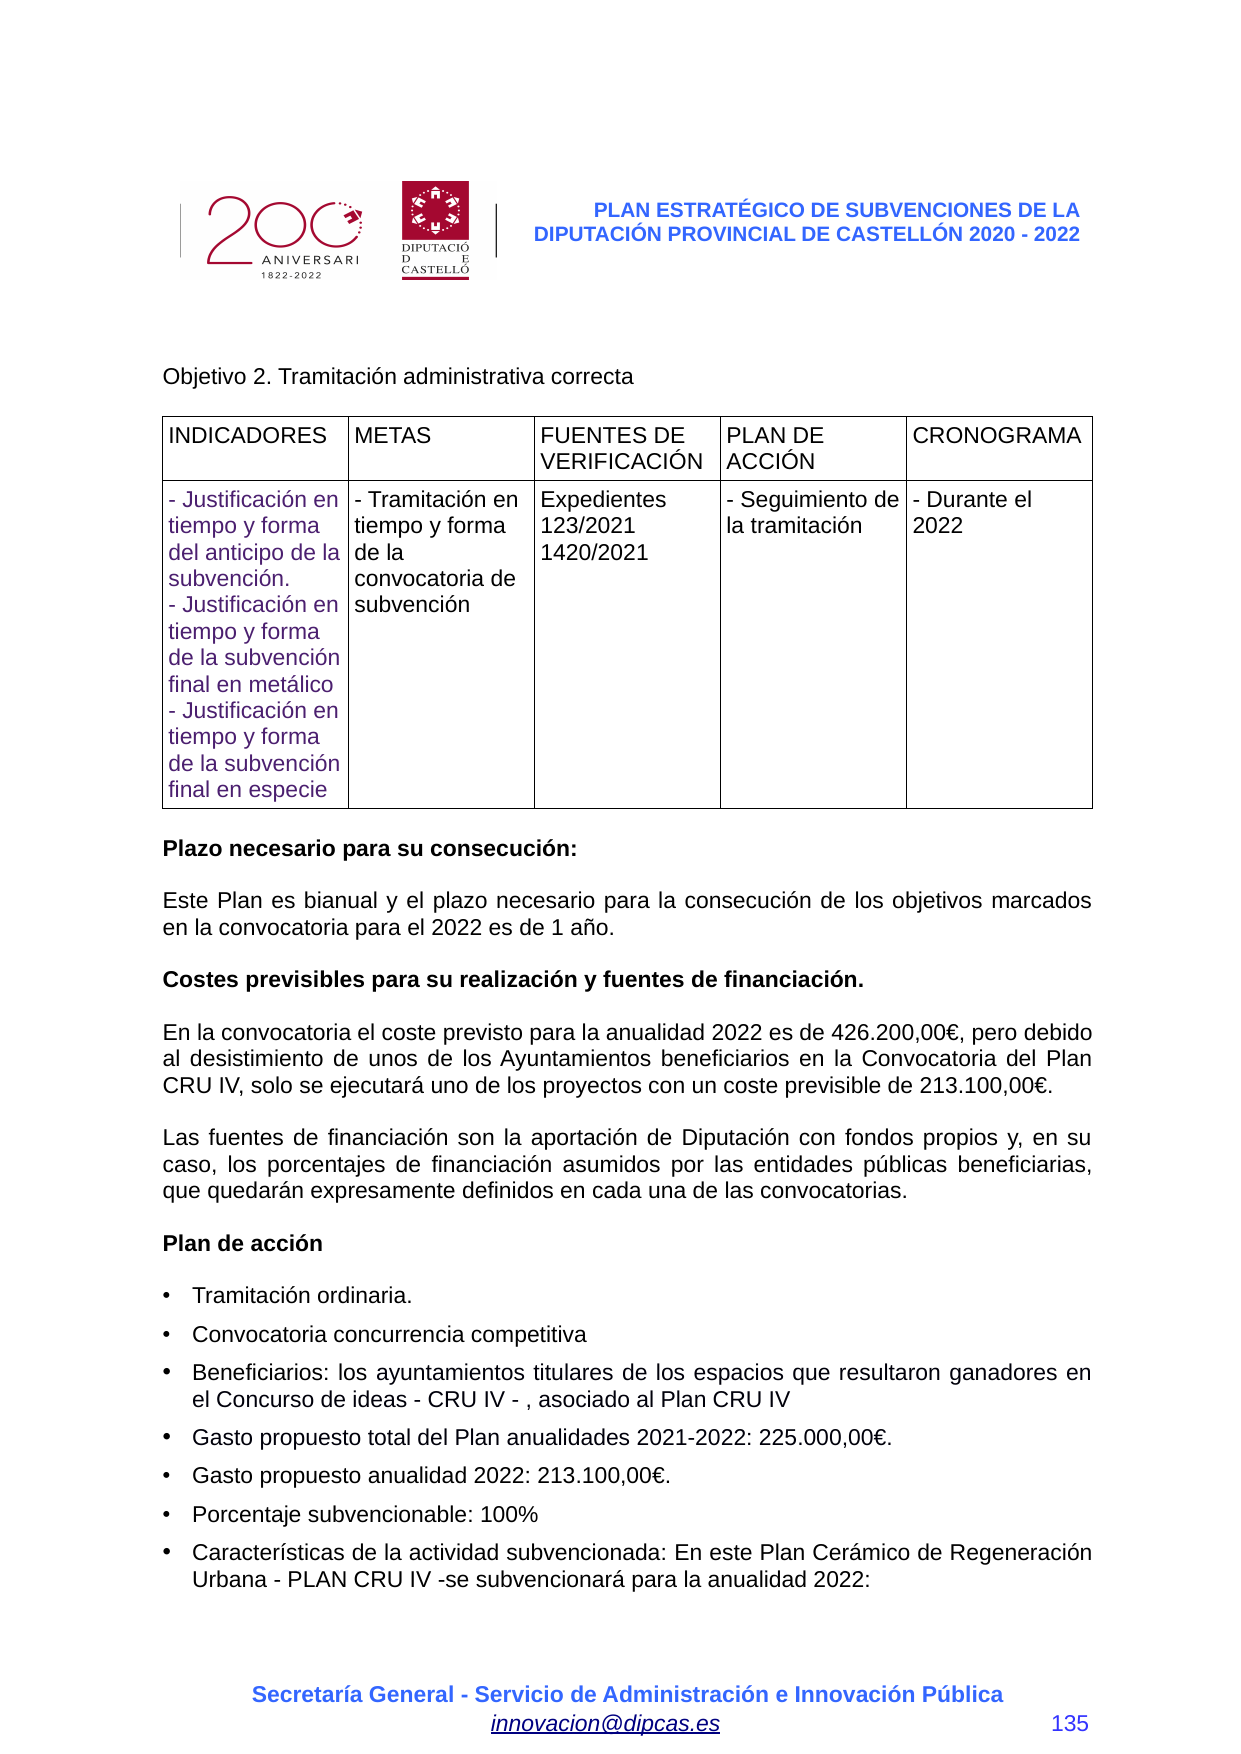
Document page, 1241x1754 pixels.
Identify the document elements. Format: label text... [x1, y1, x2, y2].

table_cell - Justificación en tiempo y forma del anticipo de la subvención. - Justificación en tiempo y forma de la subvención final en metálico - Justificación en tiempo y forma de la subvención final en especie [163, 481, 348, 808]
list Beneficiarios: los ayuntamientos titulares de los espacios que resultaron ganadores en el Concurso de ideas - CRU IV - , asociado al Plan CRU IV [162, 1359, 1092, 1412]
text Plan de acción [162, 1230, 1092, 1256]
list Gasto propuesto anualidad 2022: 213.100,00€. [162, 1462, 1092, 1489]
table_cell - Durante el 2022 [907, 481, 1092, 808]
table_header METAS [349, 417, 534, 480]
table_cell - Seguimiento de la tramitación [721, 481, 906, 808]
table_header PLAN DE ACCIÓN [721, 417, 906, 480]
list Gasto propuesto total del Plan anualidades 2021-2022: 225.000,00€. [162, 1424, 1092, 1451]
table_cell - Tramitación en tiempo y forma de la convocatoria de subvención [349, 481, 534, 808]
table_header CRONOGRAMA [907, 417, 1092, 480]
picture [180, 181, 497, 280]
text En la convocatoria el coste previsto para la anualidad 2022 es de 426.200,00€, pero debido al desistimiento de unos de los Ayuntamientos beneficiarios en la Convocatoria del Plan CRU IV, solo se ejecutará uno de los proyectos con un coste previsible de 213.100,00€. [162, 1019, 1092, 1098]
table_cell Expedientes 123/2021 1420/2021 [535, 481, 720, 808]
list Costes previsibles para su realización y fuentes de financiación. [162, 966, 1092, 993]
list Porcentaje subvencionable: 100% [162, 1501, 1092, 1527]
text Objetivo 2. Tramitación administrativa correcta [162, 363, 1092, 389]
list Características de la actividad subvencionada: En este Plan Cerámico de Regeneración Urbana - PLAN CRU IV -se subvencionará para la anualidad 2022: [162, 1539, 1092, 1592]
table_header INDICADORES [163, 417, 348, 480]
list Plazo necesario para su consecución: [162, 834, 1092, 861]
list Convocatoria concurrencia competitiva [162, 1321, 1092, 1347]
text Este Plan es bianual y el plazo necesario para la consecución de los objetivos marcados en la convocatoria para el 2022 es de 1 año. [162, 887, 1092, 940]
list Tramitación ordinaria. [162, 1282, 1092, 1309]
table_header FUENTES DE VERIFICACIÓN [535, 417, 720, 480]
text Las fuentes de financiación son la aportación de Diputación con fondos propios y, en su caso, los porcentajes de financiación asumidos por las entidades públicas beneficiarias, que quedarán expresamente definidos en cada una de las convocatorias. [162, 1124, 1092, 1203]
